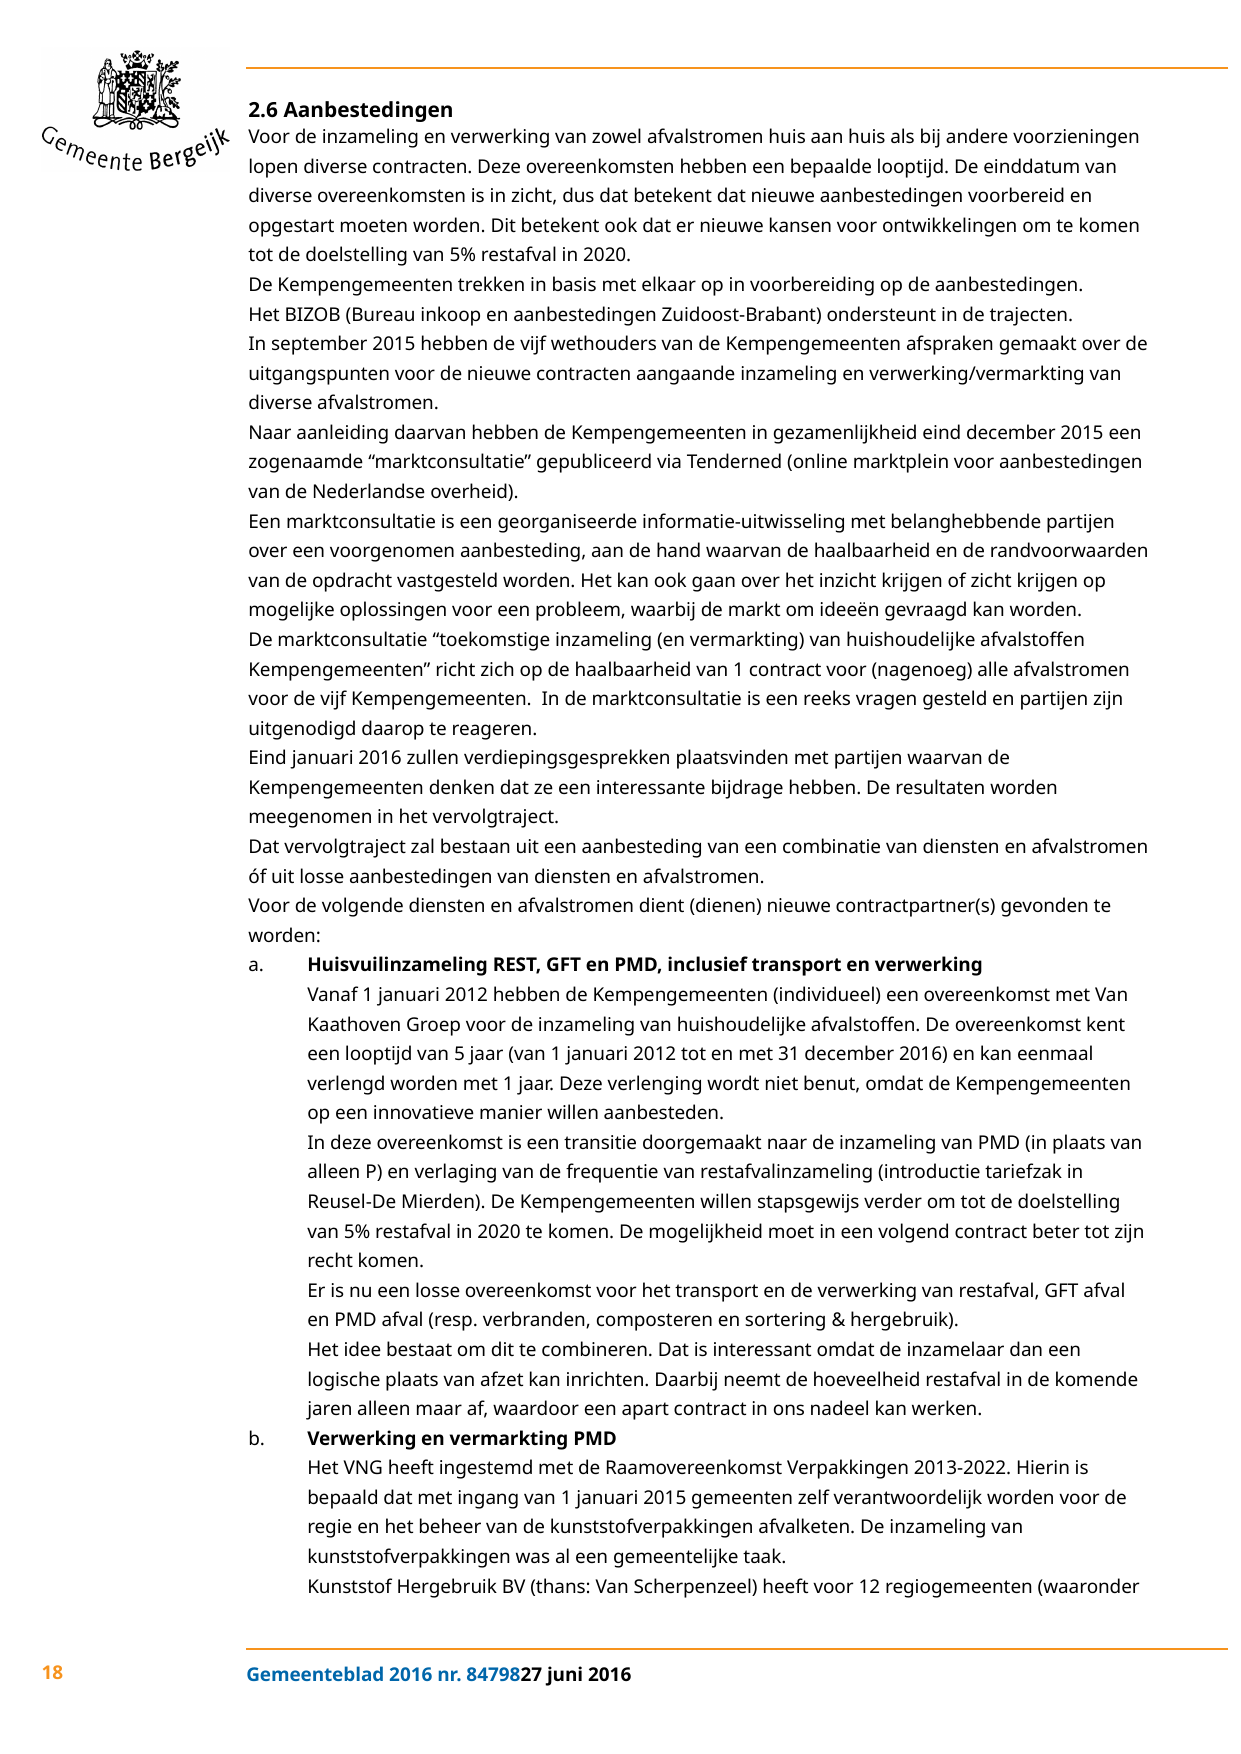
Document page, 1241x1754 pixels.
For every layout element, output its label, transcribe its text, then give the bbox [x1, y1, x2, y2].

list Het idee bestaat om dit te combineren. Dat is interessant omdat de inzamelaar dan een logische plaats van afzet kan inrichten. Daarbij neemt de hoeveelheid restafval in de komende jaren alleen maar af, waardoor een apart contract in ons nadeel kan werken. [248, 1336, 1152, 1421]
picture [41, 47, 231, 172]
list Het VNG heeft ingestemd met de Raamovereenkomst Verpakkingen 2013-2022. Hierin is bepaald dat met ingang van 1 januari 2015 gemeenten zelf verantwoordelijk worden voor de regie en het beheer van de kunststofverpakkingen afvalketen. De inzameling van kunststofverpakkingen was al een gemeentelijke taak. [248, 1454, 1152, 1569]
text De marktconsultatie “toekomstige inzameling (en vermarkting) van huishoudelijke afvalstoffen Kempengemeenten” richt zich op de haalbaarheid van 1 contract voor (nagenoeg) alle afvalstromen voor de vijf Kempengemeenten. In de marktconsultatie is een reeks vragen gesteld en partijen zijn uitgenodigd daarop te reageren. [248, 626, 1152, 741]
text In september 2015 hebben de vijf wethouders van de Kempengemeenten afspraken gemaakt over de uitgangspunten voor de nieuwe contracten aangaande inzameling en verwerking/vermarkting van diverse afvalstromen. [248, 330, 1152, 415]
text Voor de inzameling en verwerking van zowel afvalstromen huis aan huis als bij andere voorzieningen lopen diverse contracten. Deze overeenkomsten hebben een bepaalde looptijd. De einddatum van diverse overeenkomsten is in zicht, dus dat betekent dat nieuwe aanbestedingen voorbereid en opgestart moeten worden. Dit betekent ook dat er nieuwe kansen voor ontwikkelingen om te komen tot de doelstelling van 5% restafval in 2020. [248, 123, 1152, 267]
text Voor de volgende diensten en afvalstromen dient (dienen) nieuwe contractpartner(s) gevonden te worden: [248, 892, 1152, 948]
list Verwerking en vermarkting PMD [248, 1425, 1152, 1451]
list Er is nu een losse overeenkomst voor het transport en de verwerking van restafval, GFT afval en PMD afval (resp. verbranden, composteren en sortering & hergebruik). [248, 1277, 1152, 1332]
text Dat vervolgtraject zal bestaan uit een aanbesteding van een combinatie van diensten en afvalstromen óf uit losse aanbestedingen van diensten en afvalstromen. [248, 833, 1152, 888]
list Huisvuilinzameling REST, GFT en PMD, inclusief transport en verwerking [248, 952, 1152, 977]
text Een marktconsultatie is een georganiseerde informatie-uitwisseling met belanghebbende partijen over een voorgenomen aanbesteding, aan de hand waarvan de haalbaarheid en de randvoorwaarden van de opdracht vastgesteld worden. Het kan ook gaan over het inzicht krijgen of zicht krijgen op mogelijke oplossingen voor een probleem, waarbij de markt om ideeën gevraagd kan worden. [248, 508, 1152, 622]
list Vanaf 1 januari 2012 hebben de Kempengemeenten (individueel) een overeenkomst met Van Kaathoven Groep voor de inzameling van huishoudelijke afvalstoffen. De overeenkomst kent een looptijd van 5 jaar (van 1 januari 2012 tot en met 31 december 2016) en kan eenmaal verlengd worden met 1 jaar. Deze verlenging wordt niet benut, omdat de Kempengemeenten op een innovatieve manier willen aanbesteden. [248, 981, 1152, 1125]
text De Kempengemeenten trekken in basis met elkaar op in voorbereiding op de aanbestedingen. [248, 271, 1152, 297]
text 2.6 Aanbestedingen [248, 95, 1152, 123]
text Naar aanleiding daarvan hebben de Kempengemeenten in gezamenlijkheid eind december 2015 een zogenaamde “marktconsultatie” gepubliceerd via Tenderned (online marktplein voor aanbestedingen van de Nederlandse overheid). [248, 419, 1152, 504]
list Kunststof Hergebruik BV (thans: Van Scherpenzeel) heeft voor 12 regiogemeenten (waaronder [248, 1573, 1152, 1598]
text Eind januari 2016 zullen verdiepingsgesprekken plaatsvinden met partijen waarvan de Kempengemeenten denken dat ze een interessante bijdrage hebben. De resultaten worden meegenomen in het vervolgtraject. [248, 744, 1152, 829]
text Het BIZOB (Bureau inkoop en aanbestedingen Zuidoost-Brabant) ondersteunt in de trajecten. [248, 301, 1152, 326]
list In deze overeenkomst is een transitie doorgemaakt naar de inzameling van PMD (in plaats van alleen P) en verlaging van de frequentie van restafvalinzameling (introductie tariefzak in Reusel-De Mierden). De Kempengemeenten willen stapsgewijs verder om tot de doelstelling van 5% restafval in 2020 te komen. De mogelijkheid moet in een volgend contract beter tot zijn recht komen. [248, 1129, 1152, 1273]
